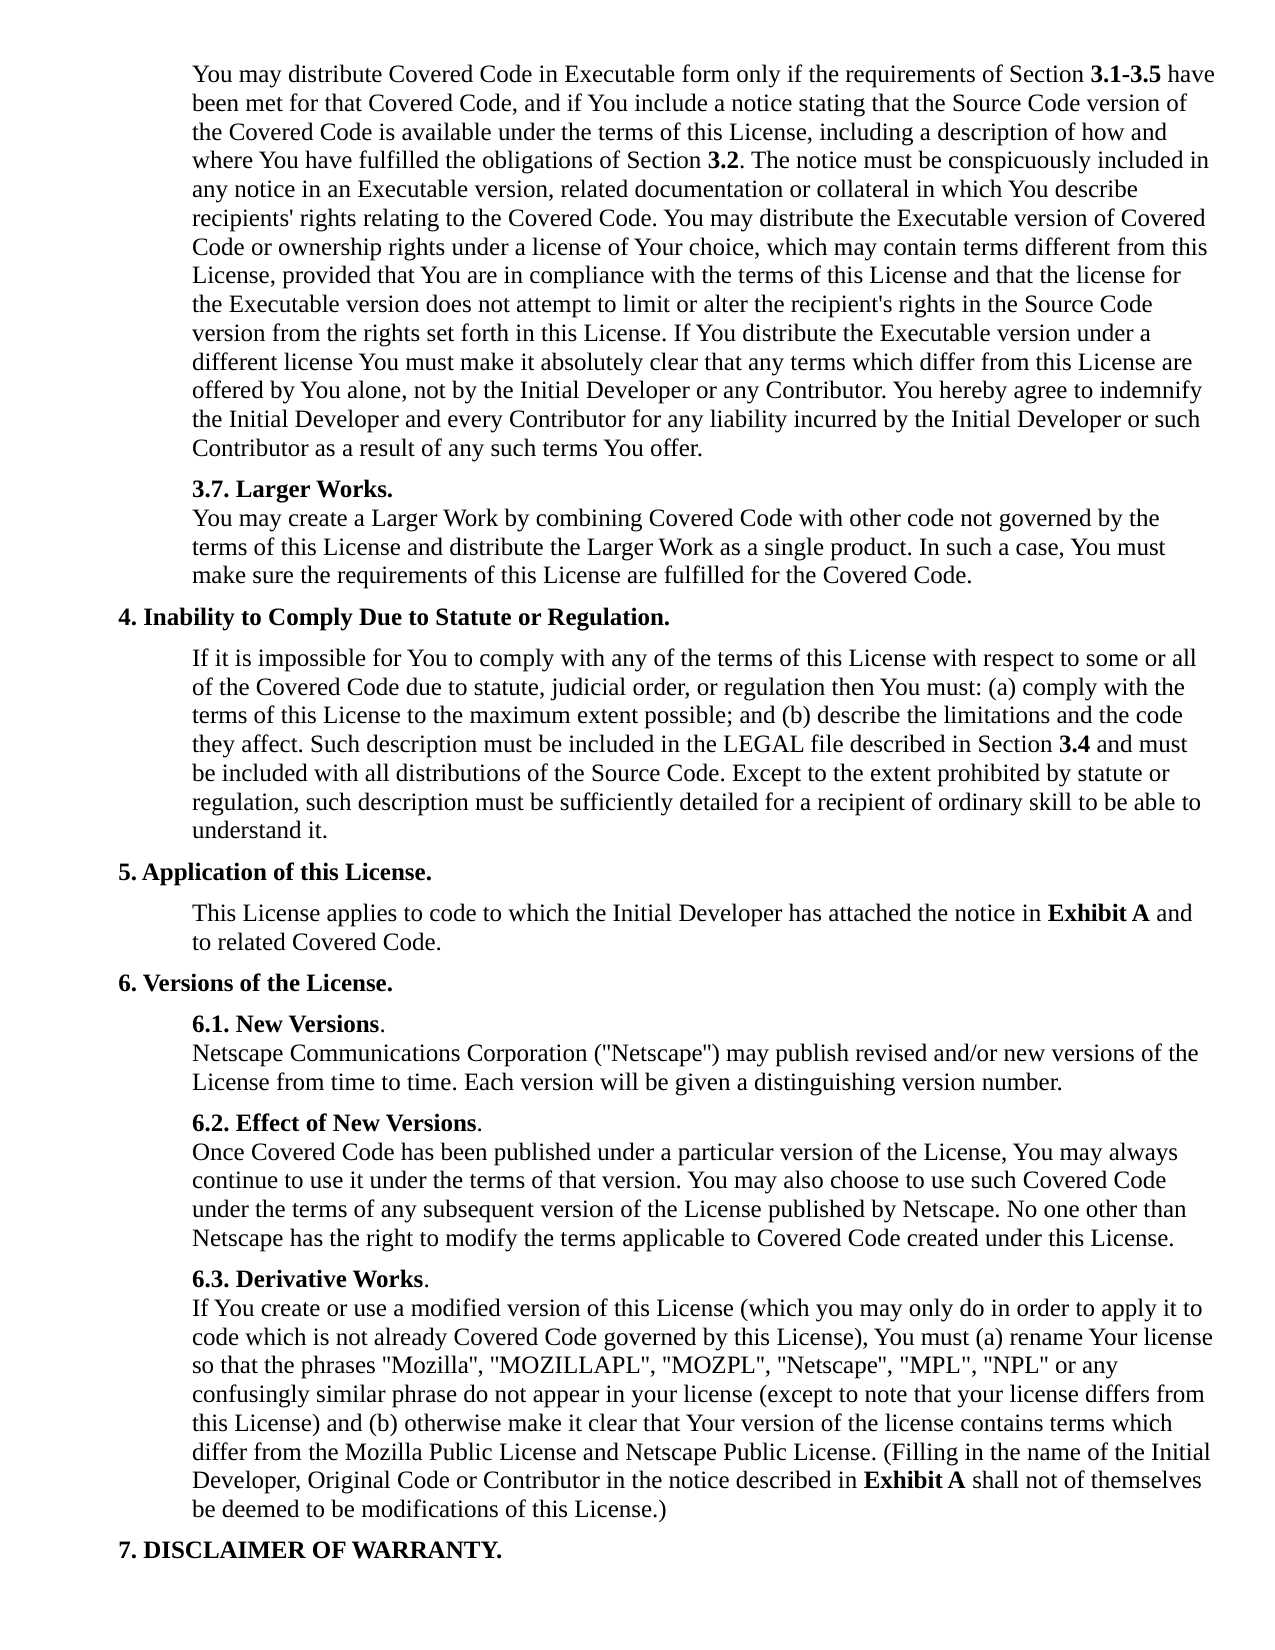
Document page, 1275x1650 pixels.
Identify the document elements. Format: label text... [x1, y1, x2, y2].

text 4. Inability to Comply Due to Statute or Regulation. [118, 602, 1216, 630]
list 3.7. Larger Works. You may create a Larger Work by combining Covered Code with other code not governed by the terms of this License and distribute the Larger Work as a single product. In such a case, You must make sure the requirements of this License are fulfilled for the Covered Code. [162, 474, 1216, 589]
list If it is impossible for You to comply with any of the terms of this License with respect to some or all of the Covered Code due to statute, judicial order, or regulation then You must: (a) comply with the terms of this License to the maximum extent possible; and (b) describe the limitations and the code they affect. Such description must be included in the LEGAL file described in Section 3.4 and must be included with all distributions of the Source Code. Except to the extent prohibited by statute or regulation, such description must be sufficiently detailed for a recipient of ordinary skill to be able to understand it. [162, 643, 1216, 844]
text 5. Application of this License. [118, 857, 1216, 885]
list 6.3. Derivative Works. If You create or use a modified version of this License (which you may only do in order to apply it to code which is not already Covered Code governed by this License), You must (a) rename Your license so that the phrases ''Mozilla'', ''MOZILLAPL'', ''MOZPL'', ''Netscape'', "MPL", ''NPL'' or any confusingly similar phrase do not appear in your license (except to note that your license differs from this License) and (b) otherwise make it clear that Your version of the license contains terms which differ from the Mozilla Public License and Netscape Public License. (Filling in the name of the Initial Developer, Original Code or Contributor in the notice described in Exhibit A shall not of themselves be deemed to be modifications of this License.) [162, 1264, 1216, 1523]
list 6.1. New Versions. Netscape Communications Corporation (''Netscape'') may publish revised and/or new versions of the License from time to time. Each version will be given a distinguishing version number. [162, 1009, 1216, 1095]
list You may distribute Covered Code in Executable form only if the requirements of Section 3.1-3.5 have been met for that Covered Code, and if You include a notice stating that the Source Code version of the Covered Code is available under the terms of this License, including a description of how and where You have fulfilled the obligations of Section 3.2. The notice must be conspicuously included in any notice in an Executable version, related documentation or collateral in which You describe recipients' rights relating to the Covered Code. You may distribute the Executable version of Covered Code or ownership rights under a license of Your choice, which may contain terms different from this License, provided that You are in compliance with the terms of this License and that the license for the Executable version does not attempt to limit or alter the recipient's rights in the Source Code version from the rights set forth in this License. If You distribute the Executable version under a different license You must make it absolutely clear that any terms which differ from this License are offered by You alone, not by the Initial Developer or any Contributor. You hereby agree to indemnify the Initial Developer and every Contributor for any liability incurred by the Initial Developer or such Contributor as a result of any such terms You offer. [162, 59, 1216, 462]
list 6.2. Effect of New Versions. Once Covered Code has been published under a particular version of the License, You may always continue to use it under the terms of that version. You may also choose to use such Covered Code under the terms of any subsequent version of the License published by Netscape. No one other than Netscape has the right to modify the terms applicable to Covered Code created under this License. [162, 1108, 1216, 1252]
list This License applies to code to which the Initial Developer has attached the notice in Exhibit A and to related Covered Code. [162, 898, 1216, 955]
text 7. DISCLAIMER OF WARRANTY. [118, 1535, 1216, 1564]
text 6. Versions of the License. [118, 968, 1216, 997]
